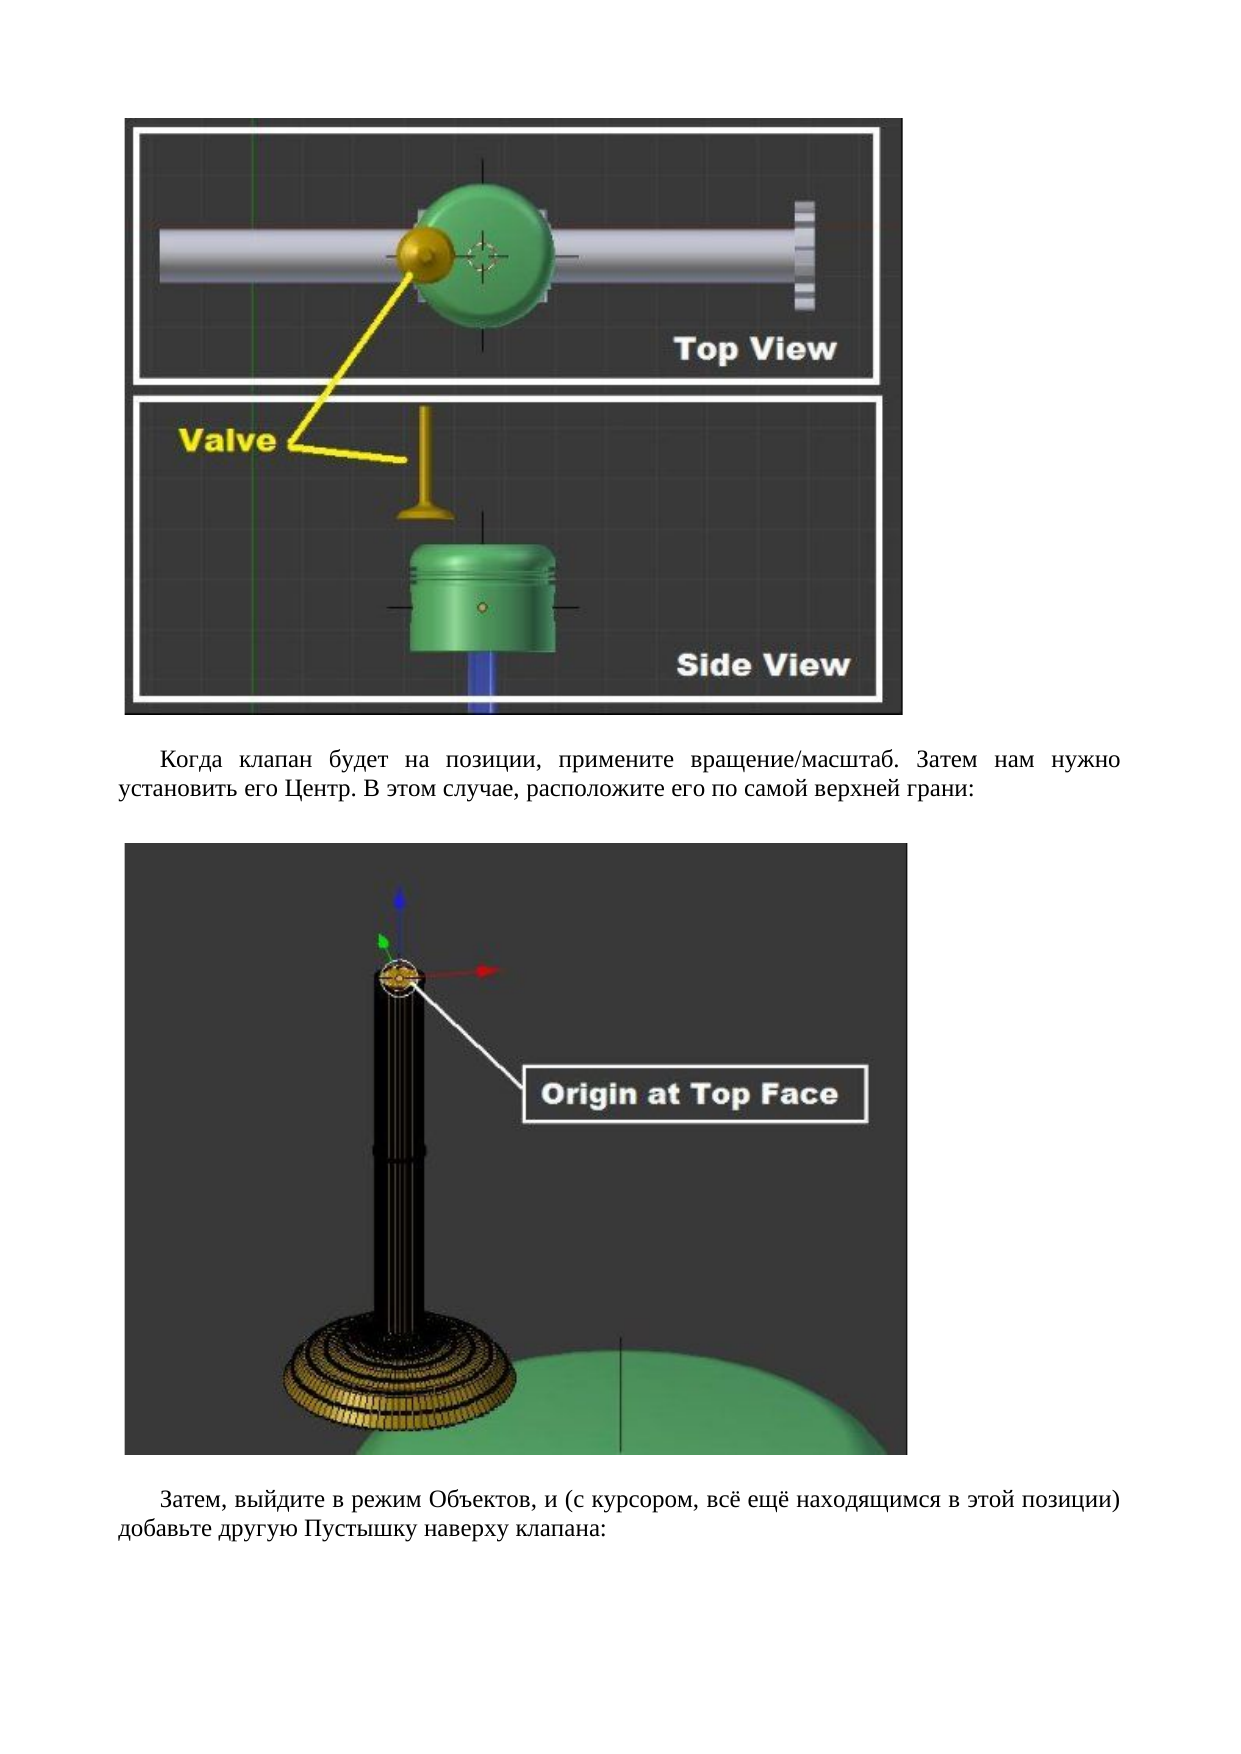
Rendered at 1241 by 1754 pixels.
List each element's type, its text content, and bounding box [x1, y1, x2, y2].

text Когда клапан будет на позиции, примените вращение/масштаб. Затем нам нужно установить его Центр. В этом случае, расположите его по самой верхней грани: [118, 744, 1122, 802]
picture [124, 118, 903, 715]
text Затем, выйдите в режим Объектов, и (с курсором, всё ещё находящимся в этой позиции) добавьте другую Пустышку наверху клапана: [118, 1484, 1122, 1542]
picture [124, 843, 908, 1455]
